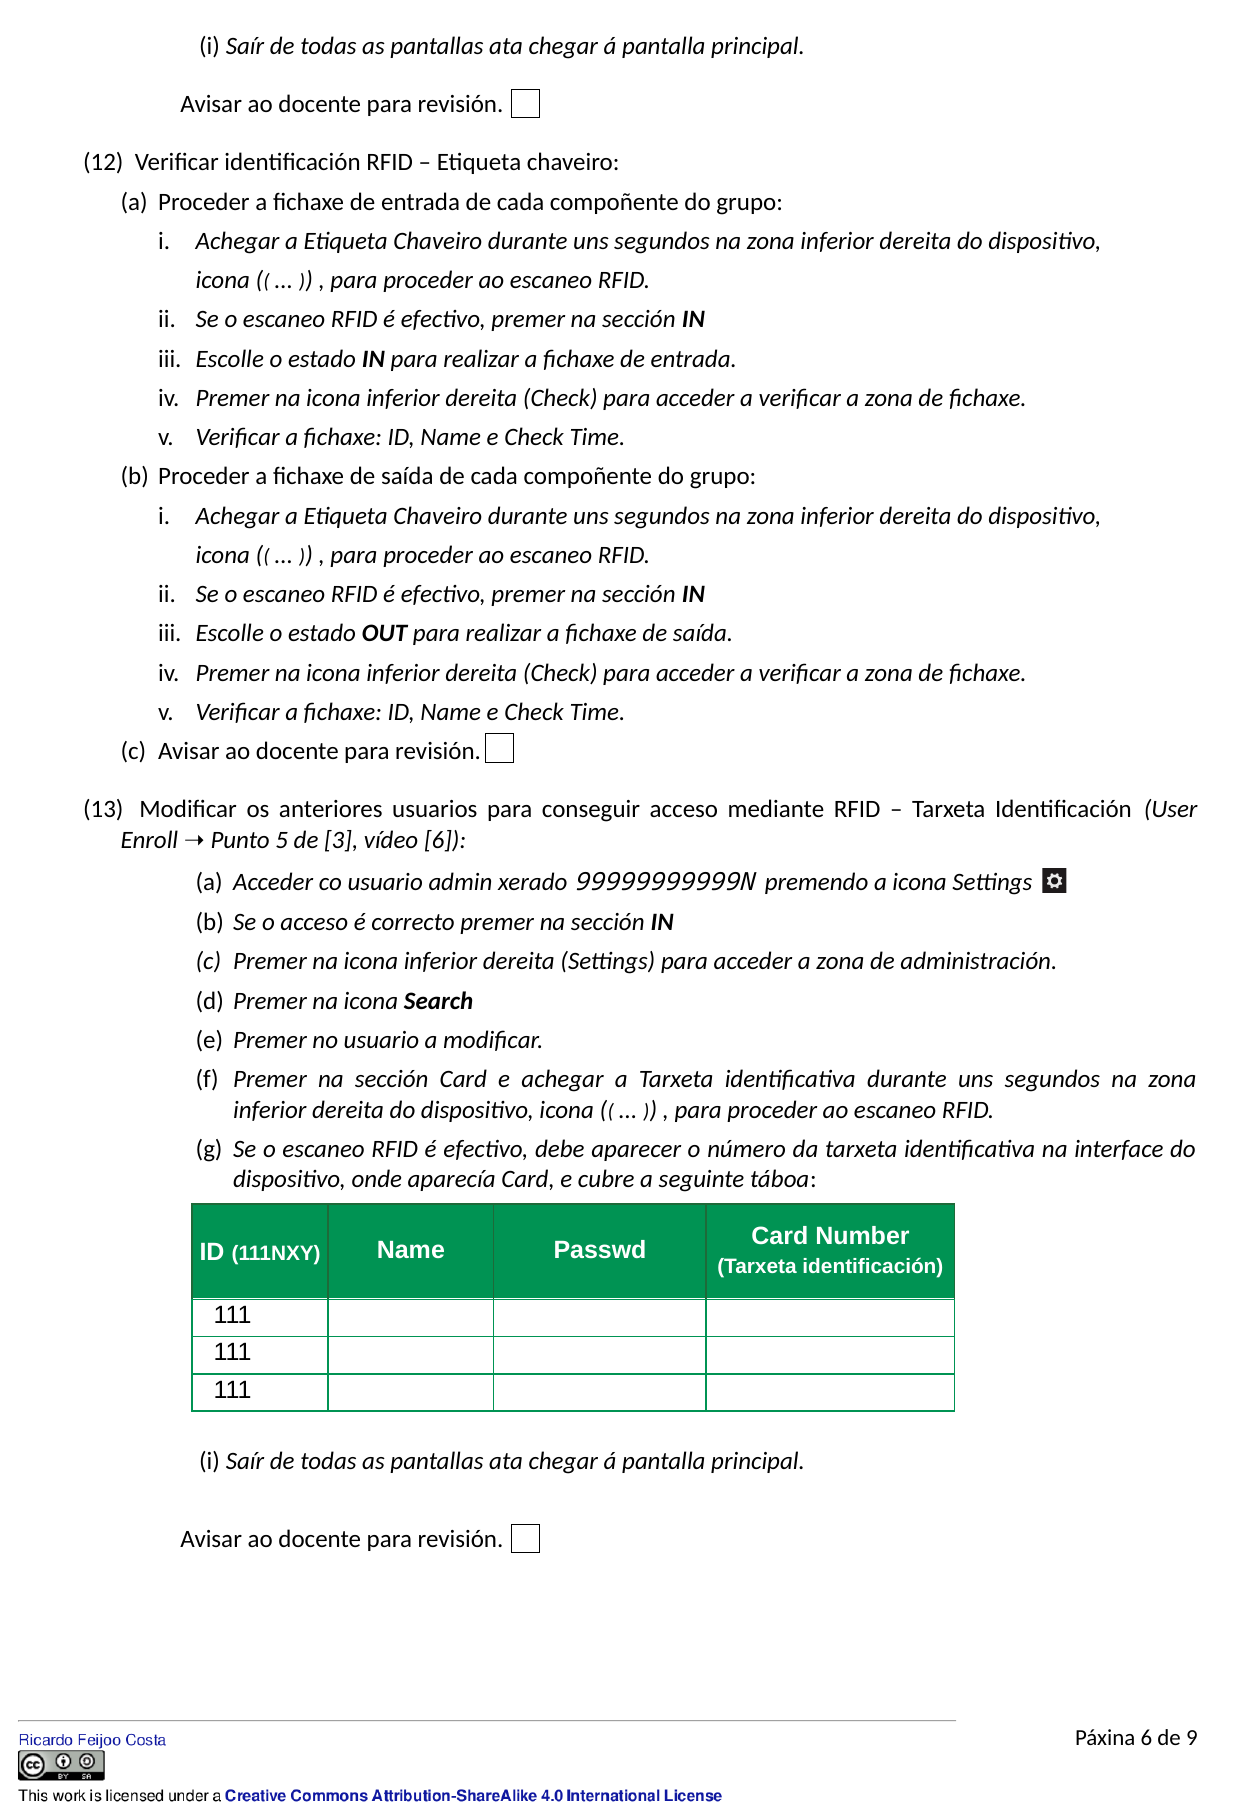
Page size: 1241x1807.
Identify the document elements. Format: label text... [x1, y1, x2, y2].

table_cell [494, 1300, 705, 1336]
table_cell 111 [193, 1375, 327, 1410]
list Proceder a fichaxe de entrada de cada compoñente do grupo: [120, 186, 1197, 216]
list Premer na icona inferior dereita (Check) para acceder a verificar a zona de fichaxe. [158, 657, 1197, 687]
picture [1042, 868, 1067, 893]
table_cell 111 [193, 1300, 327, 1336]
list Avisar ao docente para revisión. [122, 88, 1197, 119]
picture [8, 1715, 957, 1806]
list icona (( ... )) , para proceder ao escaneo RFID. [158, 539, 1197, 569]
table_cell [329, 1300, 493, 1336]
list icona (( ... )) , para proceder ao escaneo RFID. [158, 264, 1197, 295]
list Verificar a fichaxe: ID, Name e Check Time. [158, 696, 1197, 727]
list Verificar a fichaxe: ID, Name e Check Time. [158, 421, 1197, 452]
list Escolle o estado IN para realizar a fichaxe de entrada. [158, 343, 1197, 373]
list Premer na icona inferior dereita (Settings) para acceder a zona de administración. [195, 946, 1197, 976]
list Premer na sección Card e achegar a Tarxeta identificativa durante uns segundos na zona inferior dereita do dispositivo, icona (( ... )) , para proceder ao escaneo RFID. [195, 1063, 1197, 1124]
table_cell [707, 1300, 954, 1336]
list Achegar a Etiqueta Chaveiro durante uns segundos na zona inferior dereita do dispositivo, [158, 225, 1197, 255]
list Se o acceso é correcto premer na sección IN [195, 906, 1197, 937]
list Verificar identificación RFID – Etiqueta chaveiro: [83, 146, 1197, 177]
list Se o escaneo RFID é efectivo, premer na sección IN [158, 578, 1197, 609]
table_cell [329, 1337, 493, 1373]
list Premer no usuario a modificar. [195, 1024, 1197, 1054]
table_cell [494, 1337, 705, 1373]
table_header Card Number (Tarxeta identificación) [707, 1205, 954, 1298]
list Premer na icona Search [195, 985, 1197, 1015]
list Premer na icona inferior dereita (Check) para acceder a verificar a zona de fichaxe. [158, 382, 1197, 412]
table_header Passwd [494, 1205, 705, 1298]
table_cell [707, 1375, 954, 1410]
table_cell 111 [193, 1337, 327, 1373]
list (i) Saír de todas as pantallas ata chegar á pantalla principal. [163, 1445, 1197, 1475]
table_header ID (111NXY) [193, 1205, 327, 1298]
list Avisar ao docente para revisión. [120, 735, 1197, 766]
list Se o escaneo RFID é efectivo, debe aparecer o número da tarxeta identificativa na interface do dispositivo, onde aparecía Card, e cubre a seguinte táboa: [195, 1133, 1197, 1194]
list Avisar ao docente para revisión. [122, 1523, 1197, 1554]
list Acceder co usuario admin xerado 99999999999N premendo a icona Settings [195, 863, 1197, 897]
list Achegar a Etiqueta Chaveiro durante uns segundos na zona inferior dereita do dispositivo, [158, 500, 1197, 530]
list Proceder a fichaxe de saída de cada compoñente do grupo: [120, 461, 1197, 491]
list Escolle o estado OUT para realizar a fichaxe de saída. [158, 618, 1197, 648]
list Modificar os anteriores usuarios para conseguir acceso mediante RFID – Tarxeta Identificación (User Enroll ➝ Punto 5 de [3], vídeo [6]): [83, 794, 1197, 855]
table_header Name [329, 1205, 493, 1298]
table_cell [707, 1337, 954, 1373]
table_cell [494, 1375, 705, 1410]
table_cell [329, 1375, 493, 1410]
list (i) Saír de todas as pantallas ata chegar á pantalla principal. [163, 30, 1197, 60]
list Se o escaneo RFID é efectivo, premer na sección IN [158, 303, 1197, 334]
